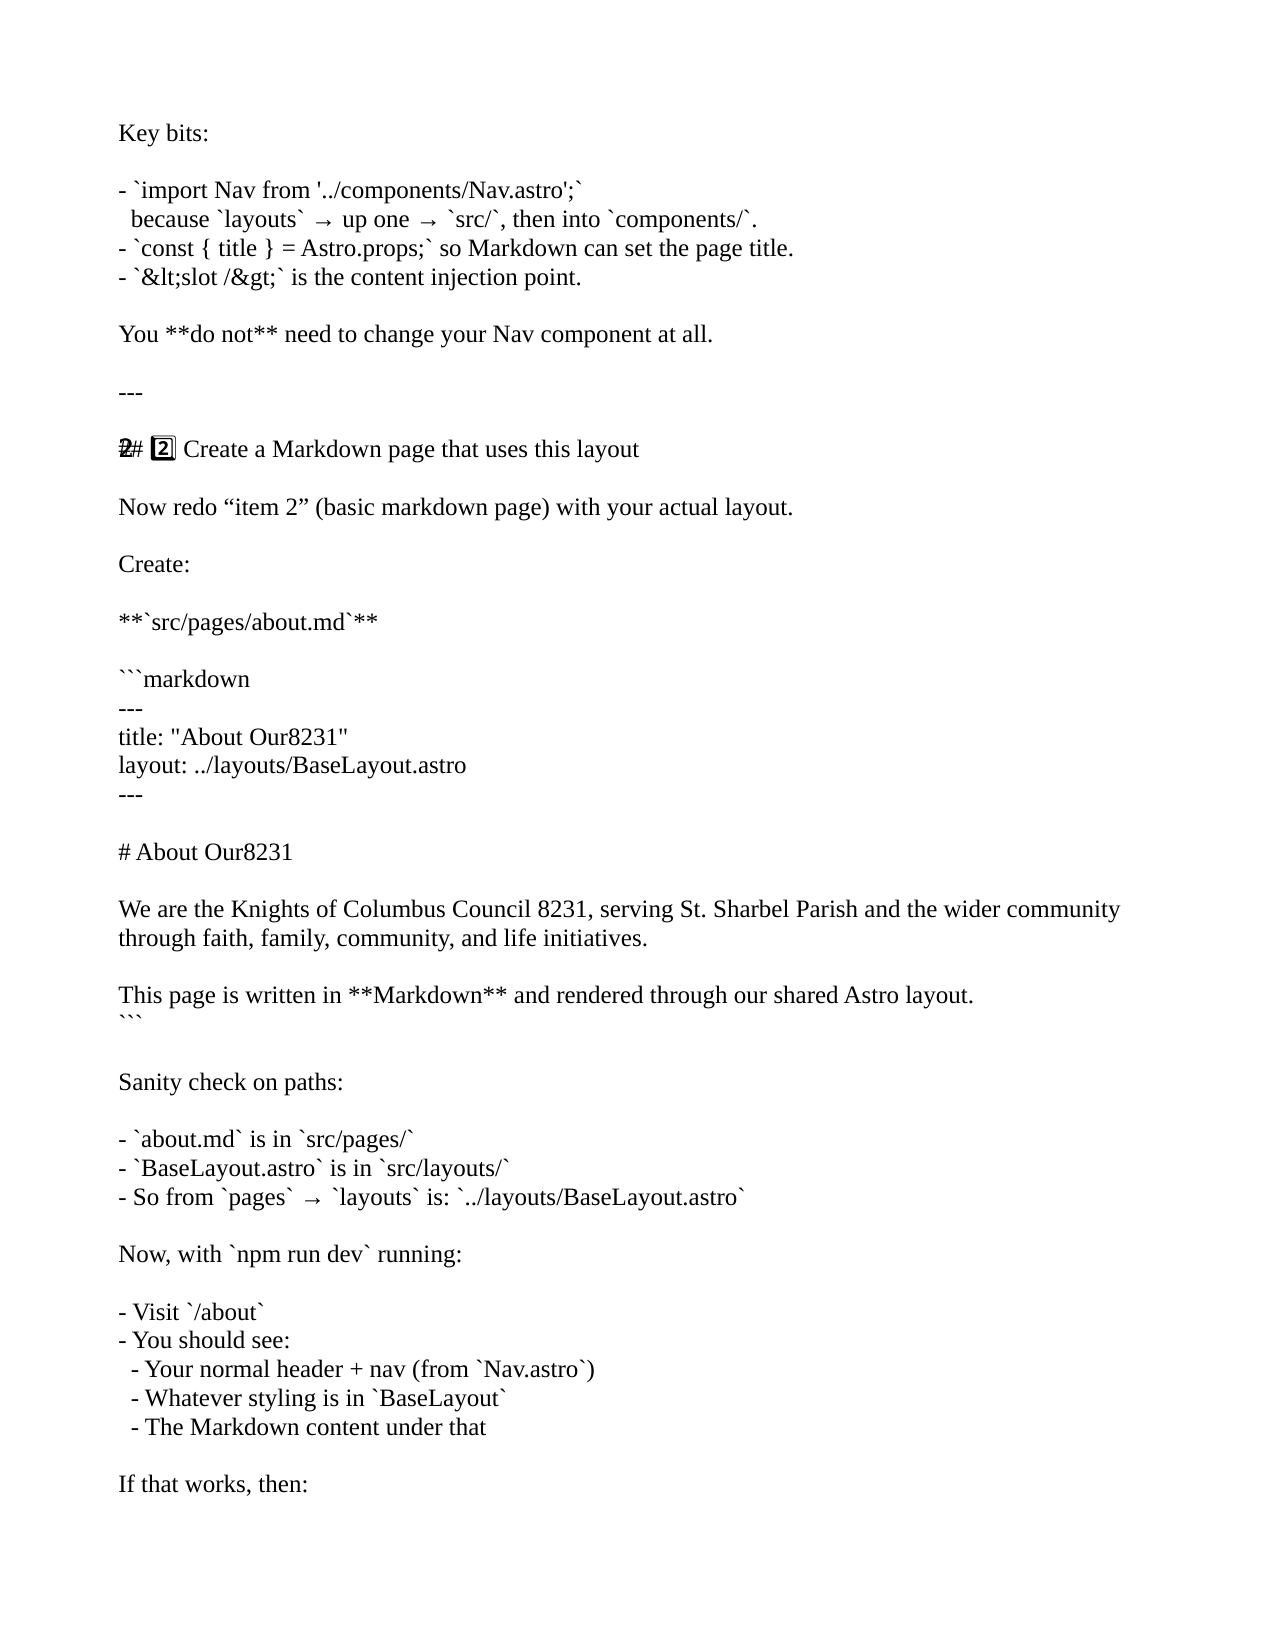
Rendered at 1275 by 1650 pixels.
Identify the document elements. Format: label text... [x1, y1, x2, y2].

text Sanity check on paths: [118, 1067, 1157, 1096]
text layout: ../layouts/BaseLayout.astro [118, 751, 1157, 779]
text ## 2️⃣ Create a Markdown page that uses this layout [118, 434, 1157, 463]
text You **do not** need to change your Nav component at all. [118, 319, 1157, 348]
text - You should see: [118, 1326, 1157, 1354]
text - So from `pages` → `layouts` is: `../layouts/BaseLayout.astro` ✅ [118, 1182, 1157, 1211]
text This page is written in **Markdown** and rendered through our shared Astro layout. [118, 981, 1157, 1009]
text --- [118, 779, 1157, 808]
text Now, with `npm run dev` running: [118, 1239, 1157, 1268]
text - `import Nav from '../components/Nav.astro';` [118, 176, 1157, 204]
text Now redo “item 2” (basic markdown page) with your actual layout. [118, 492, 1157, 521]
text # About Our8231 [118, 837, 1157, 866]
text - `const { title } = Astro.props;` so Markdown can set the page title. [118, 233, 1157, 262]
text **`src/pages/about.md`** [118, 607, 1157, 636]
text because `layouts` → up one → `src/`, then into `components/`. [118, 204, 1157, 233]
text - Whatever styling is in `BaseLayout` [118, 1383, 1157, 1412]
text ```markdown [118, 664, 1157, 693]
text - `BaseLayout.astro` is in `src/layouts/` [118, 1153, 1157, 1182]
text - Your normal header + nav (from `Nav.astro`) [118, 1354, 1157, 1383]
text ``` [118, 1009, 1157, 1038]
text - `about.md` is in `src/pages/` [118, 1124, 1157, 1153]
text --- [118, 377, 1157, 406]
text If that works, then: [118, 1469, 1157, 1498]
text title: "About Our8231" [118, 722, 1157, 751]
text - `&lt;slot /&gt;` is the content injection point. [118, 262, 1157, 291]
text Key bits: [118, 118, 1157, 147]
text Create: [118, 549, 1157, 578]
text --- [118, 693, 1157, 722]
text - Visit `/about` [118, 1297, 1157, 1326]
text We are the Knights of Columbus Council 8231, serving St. Sharbel Parish and the wider community through faith, family, community, and life initiatives. [118, 894, 1157, 952]
text - The Markdown content under that [118, 1412, 1157, 1441]
